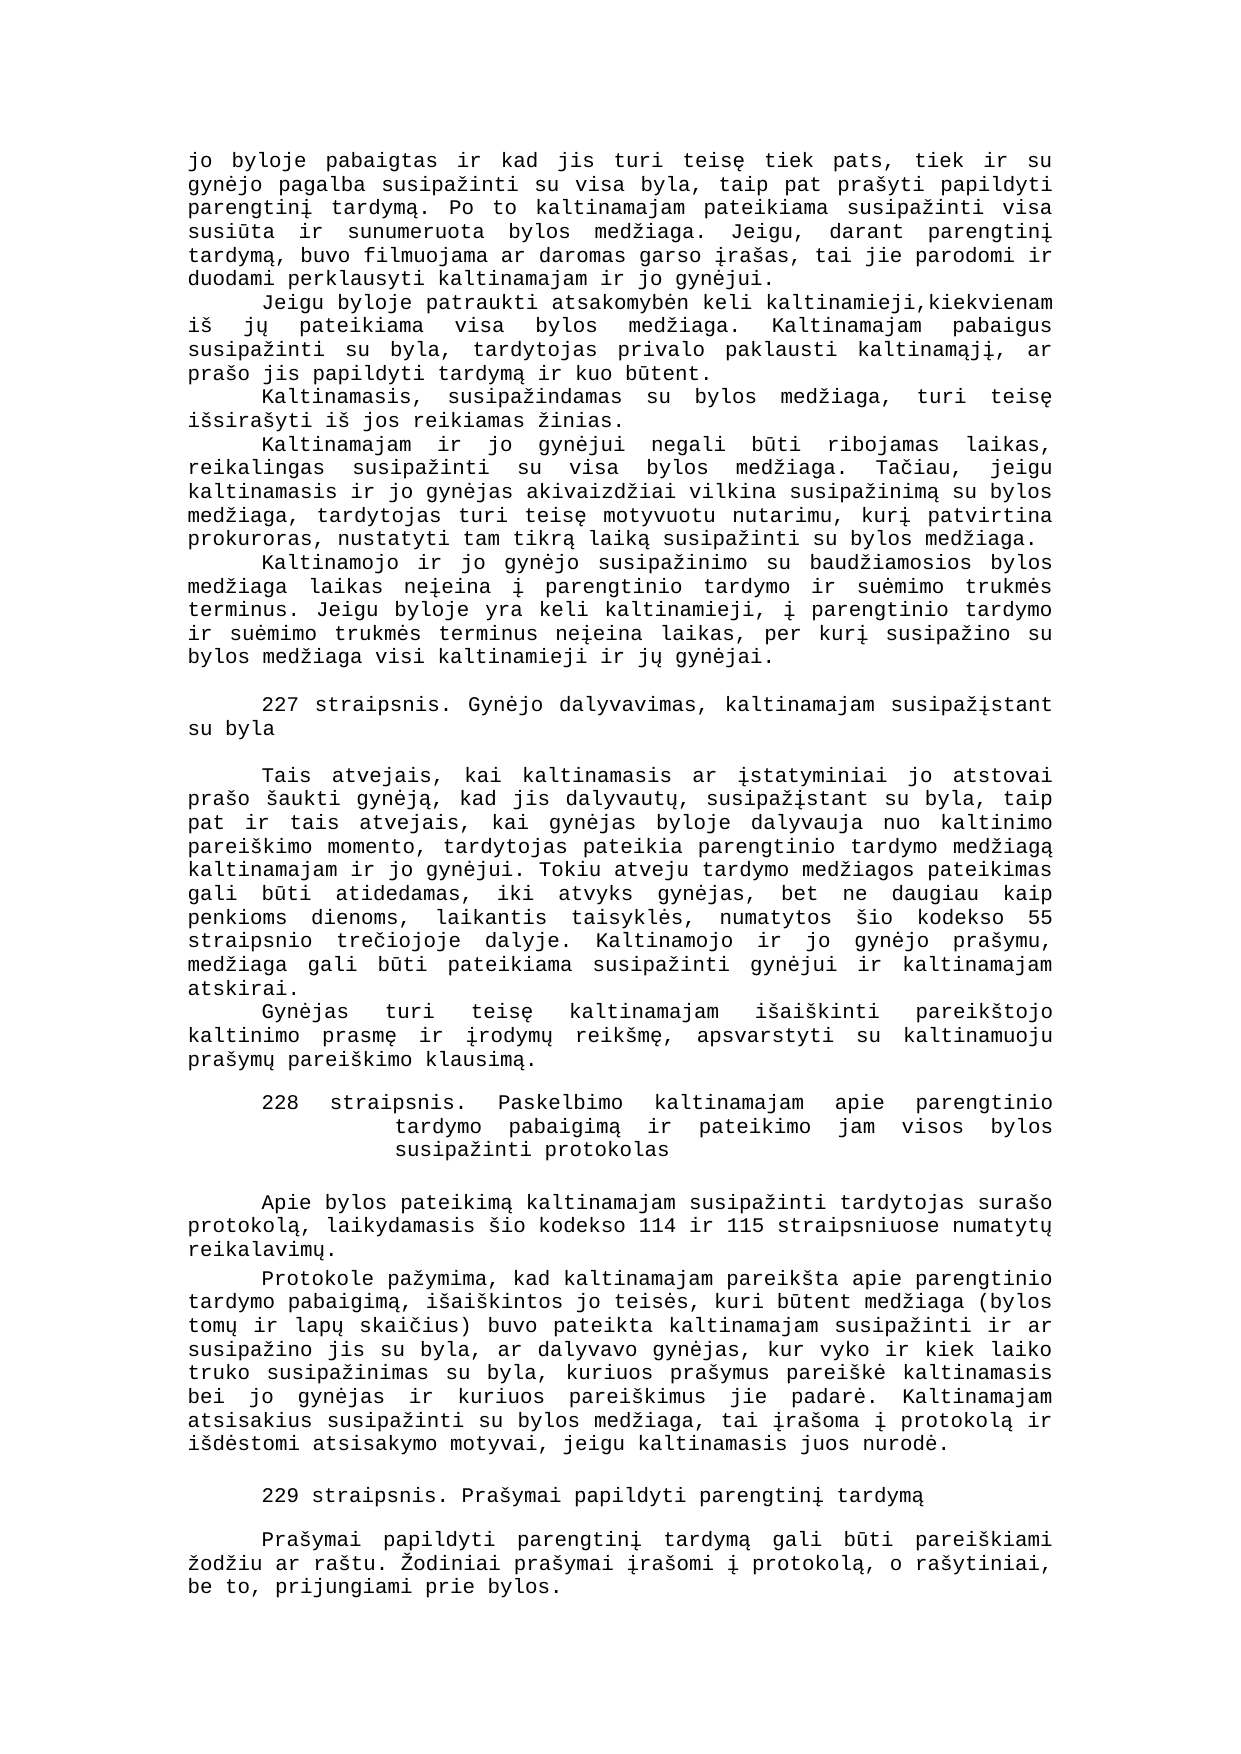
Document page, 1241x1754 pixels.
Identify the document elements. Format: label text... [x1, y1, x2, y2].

text Tais atvejais, kai kaltinamasis ar įstatyminiai jo atstovai prašo šaukti gynėją, kad jis dalyvautų, susipažįstant su byla, taip pat ir tais atvejais, kai gynėjas byloje dalyvauja nuo kaltinimo pareiškimo momento, tardytojas pateikia parengtinio tardymo medžiagą kaltinamajam ir jo gynėjui. Tokiu atveju tardymo medžiagos pateikimas gali būti atidedamas, iki atvyks gynėjas, bet ne daugiau kaip penkioms dienoms, laikantis taisyklės, numatytos šio kodekso 55 straipsnio trečiojoje dalyje. Kaltinamojo ir jo gynėjo prašymu, medžiaga gali būti pateikiama susipažinti gynėjui ir kaltinamajam atskirai. [187, 765, 1053, 1001]
text Protokole pažymima, kad kaltinamajam pareikšta apie parengtinio tardymo pabaigimą, išaiškintos jo teisės, kuri būtent medžiaga (bylos tomų ir lapų skaičius) buvo pateikta kaltinamajam susipažinti ir ar susipažino jis su byla, ar dalyvavo gynėjas, kur vyko ir kiek laiko truko susipažinimas su byla, kuriuos prašymus pareiškė kaltinamasis bei jo gynėjas ir kuriuos pareiškimus jie padarė. Kaltinamajam atsisakius susipažinti su bylos medžiaga, tai įrašoma į protokolą ir išdėstomi atsisakymo motyvai, jeigu kaltinamasis juos nurodė. [187, 1268, 1053, 1457]
text Kaltinamojo ir jo gynėjo susipažinimo su baudžiamosios bylos medžiaga laikas neįeina į parengtinio tardymo ir suėmimo trukmės terminus. Jeigu byloje yra keli kaltinamieji, į parengtinio tardymo ir suėmimo trukmės terminus neįeina laikas, per kurį susipažino su bylos medžiaga visi kaltinamieji ir jų gynėjai. [187, 552, 1053, 670]
text 229 straipsnis. Prašymai papildyti parengtinį tardymą [187, 1486, 1053, 1509]
text Prašymai papildyti parengtinį tardymą gali būti pareiškiami žodžiu ar raštu. Žodiniai prašymai įrašomi į protokolą, o rašytiniai, be to, prijungiami prie bylos. [187, 1529, 1053, 1600]
text jo byloje pabaigtas ir kad jis turi teisę tiek pats, tiek ir su gynėjo pagalba susipažinti su visa byla, taip pat prašyti papildyti parengtinį tardymą. Po to kaltinamajam pateikiama susipažinti visa susiūta ir sunumeruota bylos medžiaga. Jeigu, darant parengtinį tardymą, buvo filmuojama ar daromas garso įrašas, tai jie parodomi ir duodami perklausyti kaltinamajam ir jo gynėjui. [187, 150, 1053, 292]
text Kaltinamajam ir jo gynėjui negali būti ribojamas laikas, reikalingas susipažinti su visa bylos medžiaga. Tačiau, jeigu kaltinamasis ir jo gynėjas akivaizdžiai vilkina susipažinimą su bylos medžiaga, tardytojas turi teisę motyvuotu nutarimu, kurį patvirtina prokuroras, nustatyti tam tikrą laiką susipažinti su bylos medžiaga. [187, 434, 1053, 552]
text Jeigu byloje patraukti atsakomybėn keli kaltinamieji,kiekvienam iš jų pateikiama visa bylos medžiaga. Kaltinamajam pabaigus susipažinti su byla, tardytojas privalo paklausti kaltinamąjį, ar prašo jis papildyti tardymą ir kuo būtent. [187, 292, 1053, 386]
text Apie bylos pateikimą kaltinamajam susipažinti tardytojas surašo protokolą, laikydamasis šio kodekso 114 ir 115 straipsniuose numatytų reikalavimų. [187, 1192, 1053, 1263]
text Gynėjas turi teisę kaltinamajam išaiškinti pareikštojo kaltinimo prasmę ir įrodymų reikšmę, apsvarstyti su kaltinamuoju prašymų pareiškimo klausimą. [187, 1001, 1053, 1072]
text 228 straipsnis. Paskelbimo kaltinamajam apie parengtinio tardymo pabaigimą ir pateikimo jam visos bylos susipažinti protokolas [261, 1092, 1053, 1163]
text 227 straipsnis. Gynėjo dalyvavimas, kaltinamajam susipažįstant su byla [187, 694, 1053, 741]
text Kaltinamasis, susipažindamas su bylos medžiaga, turi teisę išsirašyti iš jos reikiamas žinias. [187, 386, 1053, 434]
